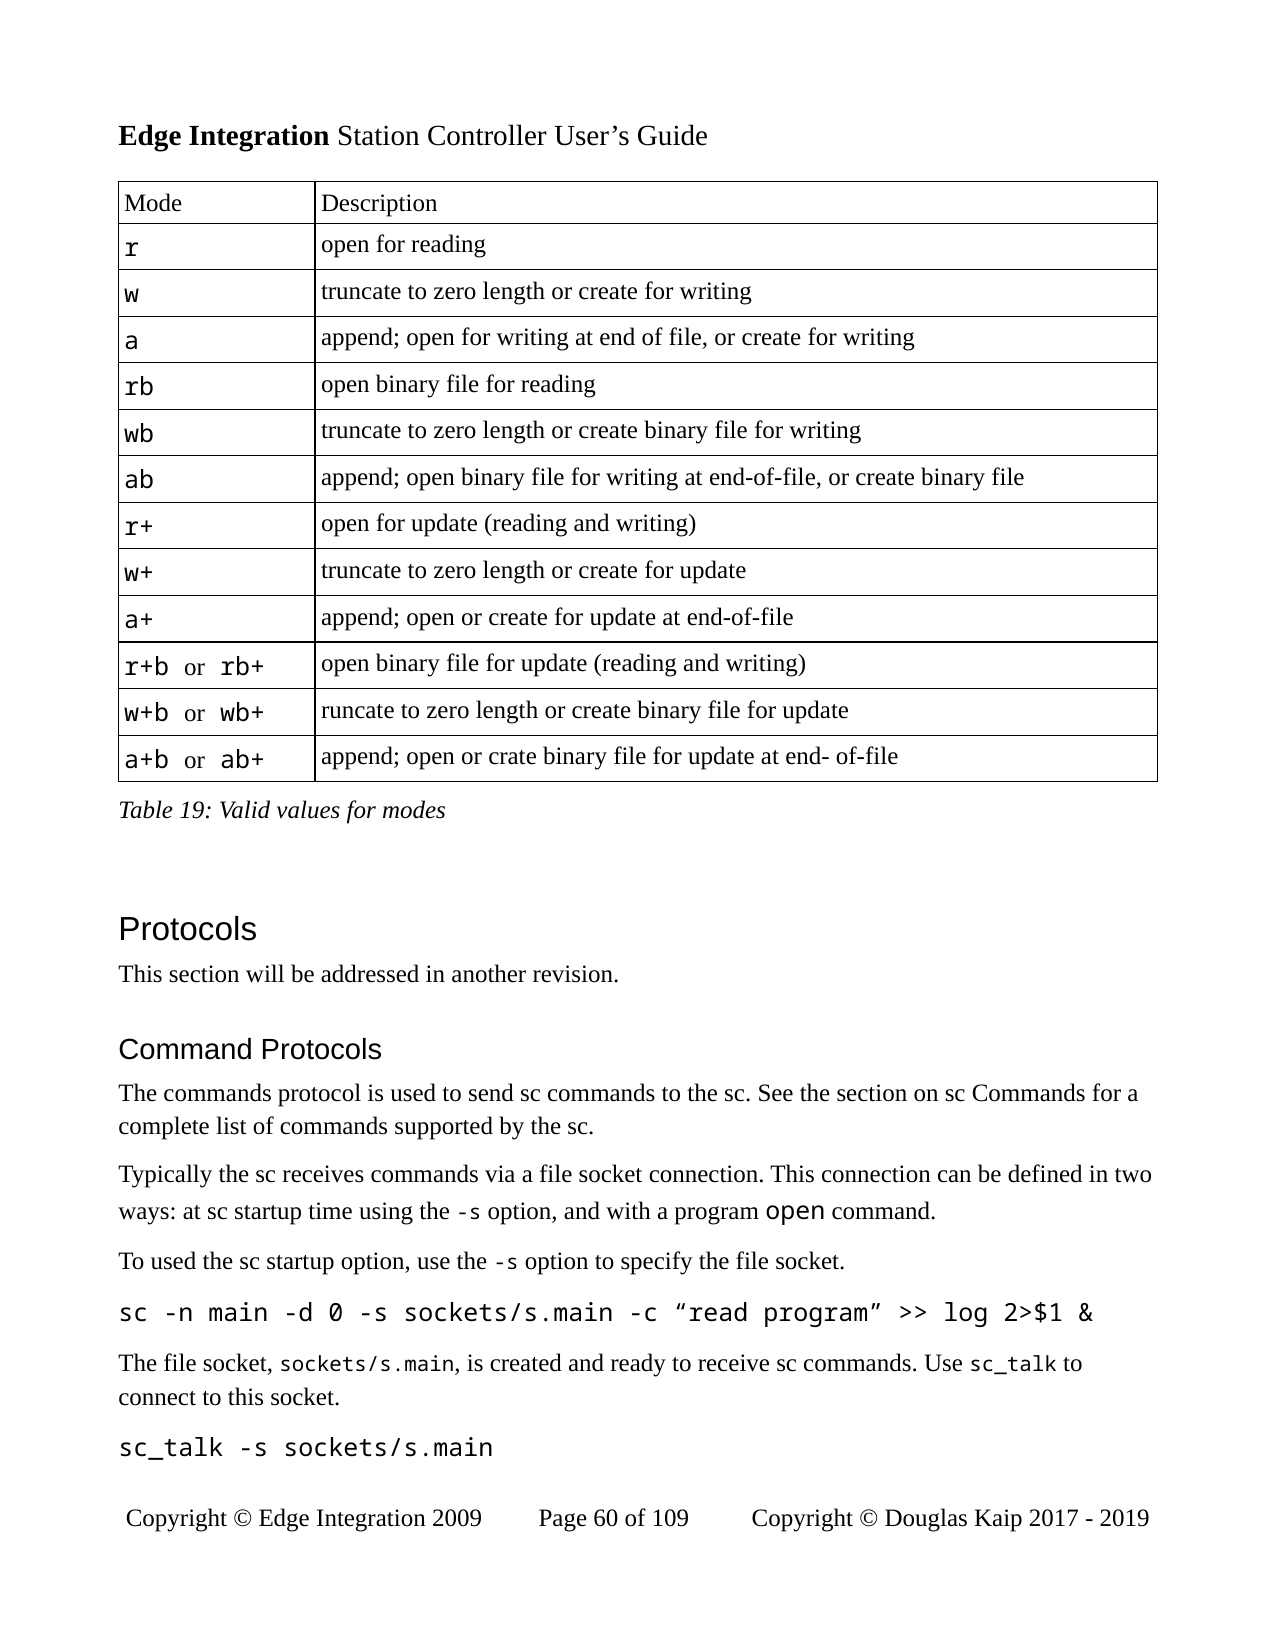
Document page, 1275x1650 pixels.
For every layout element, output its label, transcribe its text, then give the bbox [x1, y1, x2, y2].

table_cell append; open or crate binary file for update at end- of-file [316, 736, 1157, 781]
table_cell a [119, 317, 314, 362]
text Table 19: Valid values for modes [118, 795, 1157, 823]
table_cell rb [119, 363, 314, 409]
table_cell append; open binary file for writing at end-of-file, or create binary file [316, 456, 1157, 502]
text To used the sc startup option, use the -s option to specify the file socket. [118, 1246, 1157, 1276]
table_cell open binary file for update (reading and writing) [316, 643, 1157, 688]
table_cell open for reading [316, 224, 1157, 269]
table_cell r+b or rb+ [119, 643, 314, 688]
table_cell runcate to zero length or create binary file for update [316, 689, 1157, 734]
text sc -n main -d 0 -s sockets/s.main -c “read program” >> log 2>$1 & [118, 1295, 1157, 1329]
table_cell truncate to zero length or create for writing [316, 270, 1157, 316]
text The file socket, sockets/s.main, is created and ready to receive sc commands. Use sc_talk to connect to this socket. [118, 1348, 1157, 1411]
table_cell w+b or wb+ [119, 689, 314, 734]
text Typically the sc receives commands via a file socket connection. This connection can be defined in two ways: at sc startup time using the -s option, and with a program open command. [118, 1159, 1157, 1227]
table_cell w [119, 270, 314, 316]
table_cell truncate to zero length or create binary file for writing [316, 410, 1157, 455]
table_cell ab [119, 456, 314, 502]
table_cell w+ [119, 549, 314, 595]
text sc_talk -s sockets/s.main [118, 1430, 1157, 1464]
subtitle Protocols [118, 908, 1157, 947]
table_cell a+b or ab+ [119, 736, 314, 781]
table_cell a+ [119, 596, 314, 641]
table_cell append; open or create for update at end-of-file [316, 596, 1157, 641]
table_cell truncate to zero length or create for update [316, 549, 1157, 595]
table_header Description [316, 182, 1157, 222]
table_cell open binary file for reading [316, 363, 1157, 409]
text The commands protocol is used to send sc commands to the sc. See the section on sc Commands for a complete list of commands supported by the sc. [118, 1078, 1157, 1140]
table_header Mode [119, 182, 314, 222]
table_cell open for update (reading and writing) [316, 503, 1157, 548]
text This section will be addressed in another revision. [118, 959, 1157, 988]
subtitle Command Protocols [118, 1032, 1157, 1066]
table_cell append; open for writing at end of file, or create for writing [316, 317, 1157, 362]
table_cell r [119, 224, 314, 269]
table_cell r+ [119, 503, 314, 548]
table_cell wb [119, 410, 314, 455]
